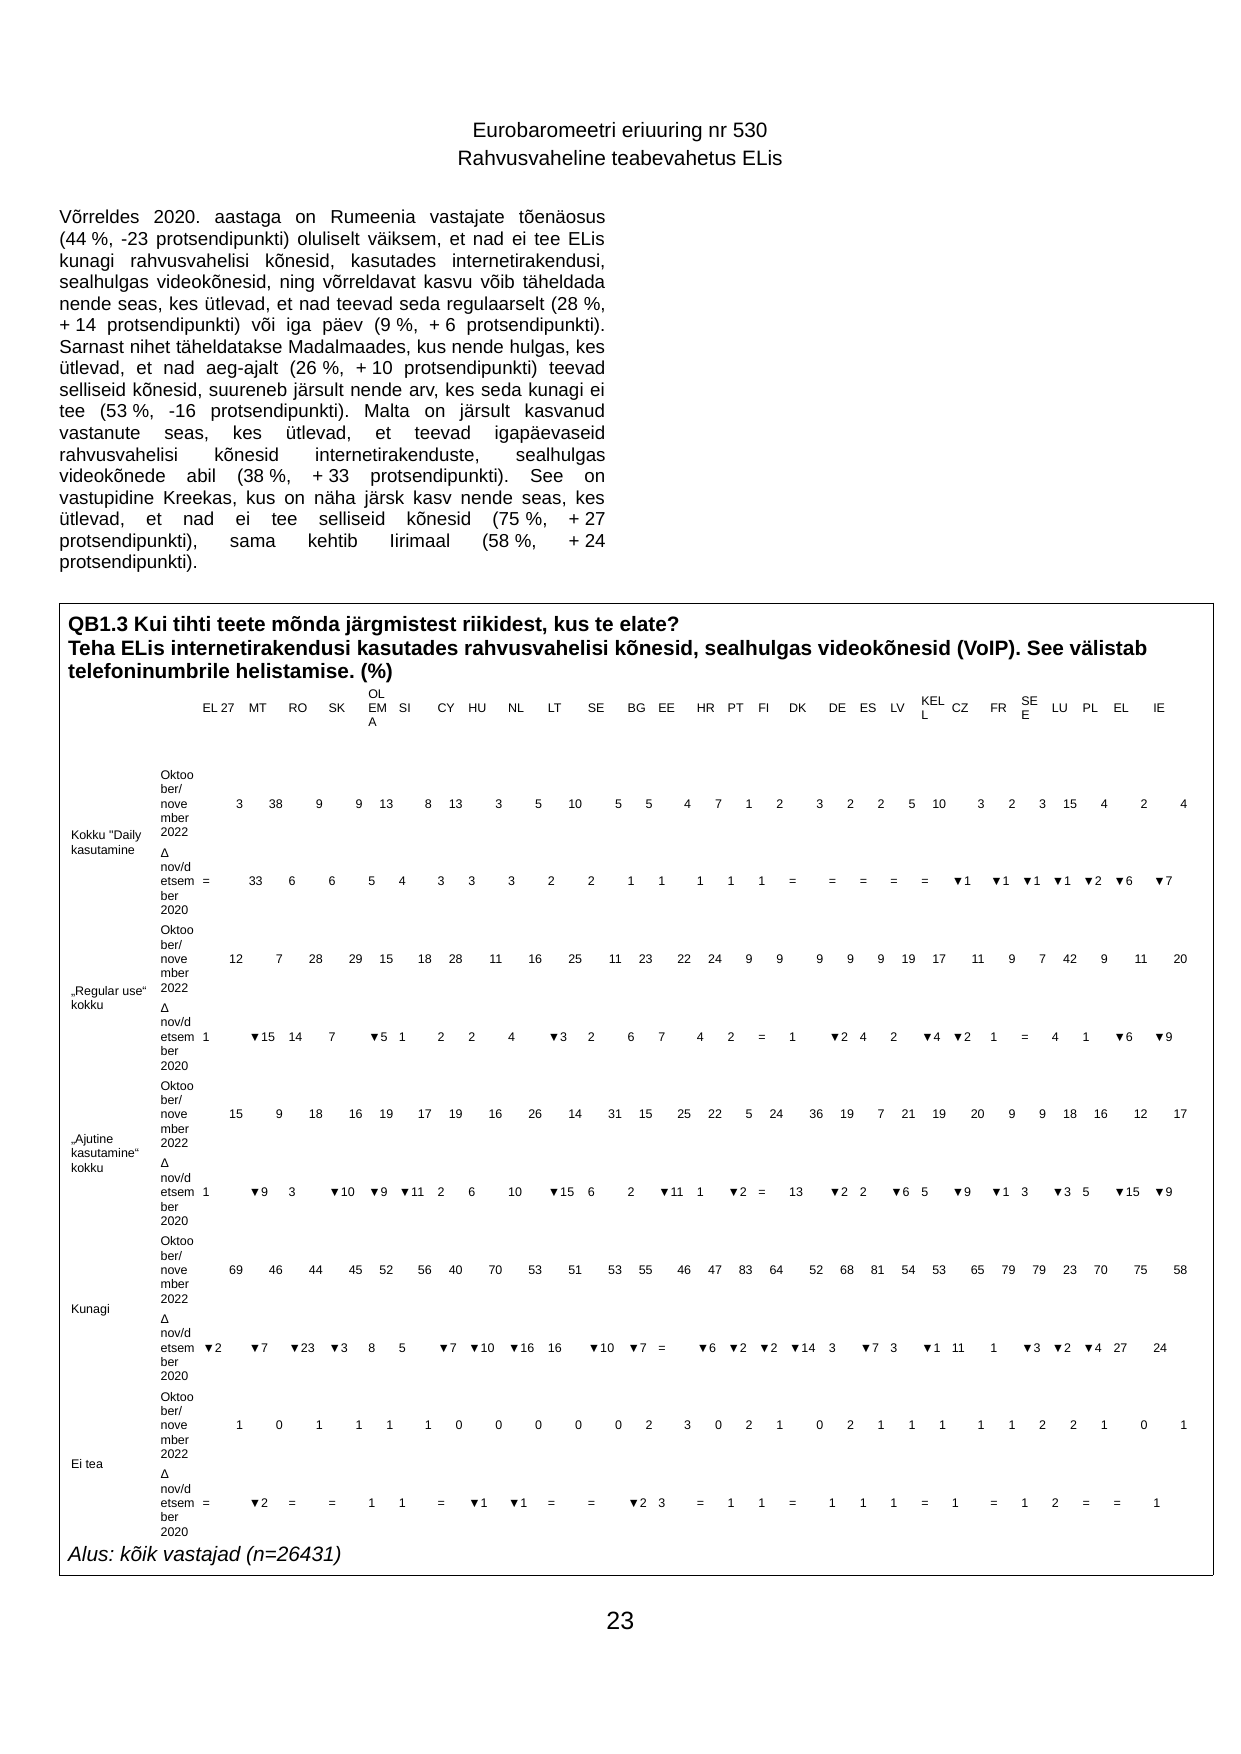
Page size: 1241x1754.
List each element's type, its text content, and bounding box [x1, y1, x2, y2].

table_cell 8 [365, 1309, 396, 1386]
table_cell 2 [857, 765, 887, 842]
table_cell 9 [987, 920, 1018, 998]
table_cell 19 [365, 1076, 396, 1153]
table_cell ▼3 [545, 998, 585, 1076]
table_cell „Ajutine kasutamine“ kokku [68, 1076, 157, 1231]
table_cell 4 [694, 998, 724, 1076]
table_cell 3 [655, 1464, 694, 1542]
table_cell ▼2 [949, 998, 987, 1076]
table_cell 1 [725, 765, 755, 842]
table_cell 12 [1110, 1076, 1150, 1153]
table_header CY [434, 683, 465, 732]
table_cell 2 [725, 1386, 755, 1464]
table_cell 29 [325, 920, 365, 998]
table_cell 47 [694, 1231, 724, 1309]
table_cell Oktoober/november 2022 [158, 920, 199, 998]
table_cell ▼1 [1049, 843, 1079, 920]
table_cell Δ nov/detsember 2020 [158, 843, 199, 920]
table_cell 4 [1080, 765, 1110, 842]
table_cell 4 [857, 998, 887, 1076]
table_cell 1 [857, 1464, 887, 1542]
table_header LT [545, 683, 585, 732]
table_cell 28 [434, 920, 465, 998]
table_cell [246, 732, 285, 765]
table_cell 1 [755, 1386, 786, 1464]
table_cell 5 [365, 843, 396, 920]
table_cell [465, 732, 505, 765]
table_cell 2 [465, 998, 505, 1076]
table_cell Δ nov/detsember 2020 [158, 998, 199, 1076]
table_header SEE [1018, 683, 1049, 732]
table_cell 1 [1080, 998, 1110, 1076]
table_cell = [918, 1464, 949, 1542]
table_cell 17 [1150, 1076, 1190, 1153]
table_cell 22 [655, 920, 694, 998]
table_cell 46 [655, 1231, 694, 1309]
table_cell [365, 732, 396, 765]
table_cell 3 [887, 1309, 918, 1386]
table_cell = [857, 843, 887, 920]
table_header [68, 683, 157, 732]
table_cell 1 [887, 1386, 918, 1464]
table_cell 44 [285, 1231, 325, 1309]
table_cell [826, 732, 857, 765]
table_cell 1 [1018, 1464, 1049, 1542]
table_cell [1080, 732, 1110, 765]
table_cell 1 [826, 1464, 857, 1542]
table_cell ▼14 [786, 1309, 826, 1386]
table_cell 25 [655, 1076, 694, 1153]
table_cell [585, 732, 624, 765]
table_cell 9 [285, 765, 325, 842]
table_cell ▼1 [949, 843, 987, 920]
table_cell 0 [465, 1386, 505, 1464]
table_header RO [285, 683, 325, 732]
table_header EE [655, 683, 694, 732]
table_cell 12 [199, 920, 246, 998]
table_cell ▼4 [918, 998, 949, 1076]
table_cell 22 [694, 1076, 724, 1153]
table_cell [694, 732, 724, 765]
table_cell Kunagi [68, 1231, 157, 1386]
table_cell 18 [285, 1076, 325, 1153]
table_cell Oktoober/november 2022 [158, 1386, 199, 1464]
table_cell 3 [1018, 1153, 1049, 1231]
table_cell [918, 732, 949, 765]
table_cell 1 [694, 843, 724, 920]
table_cell 31 [585, 1076, 624, 1153]
table_cell 1 [655, 843, 694, 920]
table_cell 24 [1150, 1309, 1190, 1386]
table_cell ▼2 [1049, 1309, 1079, 1386]
table_cell 2 [887, 998, 918, 1076]
table_cell 7 [857, 1076, 887, 1153]
table_cell 9 [755, 920, 786, 998]
table_cell 19 [887, 920, 918, 998]
table_cell = [1018, 998, 1049, 1076]
table_cell 75 [1110, 1231, 1150, 1309]
table_cell 53 [918, 1231, 949, 1309]
table_cell Ei tea [68, 1386, 157, 1542]
table_cell [857, 732, 887, 765]
table_cell ▼2 [1080, 843, 1110, 920]
table_cell = [987, 1464, 1018, 1542]
table_cell Oktoober/november 2022 [158, 765, 199, 842]
table_cell 13 [786, 1153, 826, 1231]
table_cell 42 [1049, 920, 1079, 998]
table_cell ▼15 [1110, 1153, 1150, 1231]
table_cell ▼2 [826, 1153, 857, 1231]
table_cell 2 [857, 1153, 887, 1231]
table_header FR [987, 683, 1018, 732]
table_header BG [625, 683, 655, 732]
table_cell [68, 732, 157, 765]
table_cell 0 [1110, 1386, 1150, 1464]
table_cell = [585, 1464, 624, 1542]
table_cell 46 [246, 1231, 285, 1309]
table_cell 3 [465, 843, 505, 920]
table_cell 13 [365, 765, 396, 842]
table_cell [1110, 732, 1150, 765]
table_cell 51 [545, 1231, 585, 1309]
table_cell Δ nov/detsember 2020 [158, 1464, 199, 1542]
table_cell 9 [826, 920, 857, 998]
table_cell 10 [918, 765, 949, 842]
table_cell 26 [505, 1076, 545, 1153]
table_cell 1 [949, 1464, 987, 1542]
table_cell 1 [199, 1153, 246, 1231]
table_cell ▼9 [1150, 998, 1190, 1076]
table_cell 24 [694, 920, 724, 998]
table_header KELL [918, 683, 949, 732]
table_cell 3 [505, 843, 545, 920]
table_cell 52 [365, 1231, 396, 1309]
table_cell 3 [786, 765, 826, 842]
table_cell 16 [325, 1076, 365, 1153]
table_cell ▼1 [505, 1464, 545, 1542]
table_cell 79 [1018, 1231, 1049, 1309]
table_cell Oktoober/november 2022 [158, 1231, 199, 1309]
table_cell = [545, 1464, 585, 1542]
table_cell ▼2 [199, 1309, 246, 1386]
table_cell 6 [585, 1153, 624, 1231]
table_cell ▼2 [826, 998, 857, 1076]
table_cell 2 [625, 1386, 655, 1464]
text QB1.3 Kui tihti teete mõnda järgmistest riikidest, kus te elate? [68, 611, 1204, 635]
table_cell 20 [949, 1076, 987, 1153]
table_cell 1 [987, 1386, 1018, 1464]
table_cell 6 [465, 1153, 505, 1231]
table_cell 2 [755, 765, 786, 842]
table_cell 1 [396, 998, 434, 1076]
table_cell 3 [285, 1153, 325, 1231]
table_cell 19 [434, 1076, 465, 1153]
table_header LU [1049, 683, 1079, 732]
table_cell ▼7 [625, 1309, 655, 1386]
table_cell = [325, 1464, 365, 1542]
table_cell 0 [585, 1386, 624, 1464]
table_cell ▼6 [1110, 843, 1150, 920]
table_cell 1 [365, 1464, 396, 1542]
table_cell = [786, 1464, 826, 1542]
table_cell 11 [949, 920, 987, 998]
table_cell 1 [755, 1464, 786, 1542]
table_cell 8 [396, 765, 434, 842]
table_cell 1 [625, 843, 655, 920]
table_cell 1 [987, 1309, 1018, 1386]
table_cell 9 [725, 920, 755, 998]
table_cell [434, 732, 465, 765]
table_cell 69 [199, 1231, 246, 1309]
table_cell 1 [755, 843, 786, 920]
table_cell 19 [918, 1076, 949, 1153]
table_cell 2 [987, 765, 1018, 842]
table_cell 13 [434, 765, 465, 842]
table_cell 11 [1110, 920, 1150, 998]
table_cell ▼4 [1080, 1309, 1110, 1386]
table_cell 4 [655, 765, 694, 842]
table_cell 1 [918, 1386, 949, 1464]
table_cell 0 [505, 1386, 545, 1464]
table_cell 11 [465, 920, 505, 998]
table_cell [158, 732, 199, 765]
table_cell 2 [585, 998, 624, 1076]
table_cell 9 [325, 765, 365, 842]
table_cell 5 [887, 765, 918, 842]
table_cell ▼11 [396, 1153, 434, 1231]
table_cell ▼1 [918, 1309, 949, 1386]
table_cell 6 [285, 843, 325, 920]
table_cell 15 [625, 1076, 655, 1153]
table_cell = [1080, 1464, 1110, 1542]
table_cell ▼7 [246, 1309, 285, 1386]
table_cell 4 [1049, 998, 1079, 1076]
table_cell 18 [1049, 1076, 1079, 1153]
table_cell ▼2 [725, 1309, 755, 1386]
table_cell ▼23 [285, 1309, 325, 1386]
table_header ES [857, 683, 887, 732]
table_cell 1 [694, 1153, 724, 1231]
table_cell [887, 732, 918, 765]
table_cell 40 [434, 1231, 465, 1309]
table_cell 0 [545, 1386, 585, 1464]
table_cell 1 [987, 998, 1018, 1076]
table_cell [545, 732, 585, 765]
table_cell 70 [465, 1231, 505, 1309]
table_cell 9 [246, 1076, 285, 1153]
table_cell [396, 732, 434, 765]
table_cell 2 [625, 1153, 655, 1231]
table_cell 1 [725, 1464, 755, 1542]
table_header PT [725, 683, 755, 732]
table_cell 0 [246, 1386, 285, 1464]
table_cell 2 [1049, 1386, 1079, 1464]
table_cell 16 [545, 1309, 585, 1386]
table_header DK [786, 683, 826, 732]
table_cell 64 [755, 1231, 786, 1309]
table_cell 16 [505, 920, 545, 998]
table_cell ▼6 [1110, 998, 1150, 1076]
table_cell ▼2 [246, 1464, 285, 1542]
table_cell 15 [1049, 765, 1079, 842]
table_header EL 27 [199, 683, 246, 732]
table_cell = [918, 843, 949, 920]
table_cell ▼1 [465, 1464, 505, 1542]
table_cell = [199, 843, 246, 920]
table_cell 17 [918, 920, 949, 998]
table_cell 33 [246, 843, 285, 920]
table_cell 19 [826, 1076, 857, 1153]
table_header LV [887, 683, 918, 732]
table_cell ▼10 [325, 1153, 365, 1231]
table_cell 1 [1080, 1386, 1110, 1464]
table_cell 9 [786, 920, 826, 998]
table_cell 6 [325, 843, 365, 920]
table_cell 0 [694, 1386, 724, 1464]
table_cell 9 [1080, 920, 1110, 998]
table_header MT [246, 683, 285, 732]
table_cell 17 [396, 1076, 434, 1153]
table_cell [655, 732, 694, 765]
table_cell ▼10 [585, 1309, 624, 1386]
table_cell 11 [949, 1309, 987, 1386]
table_cell 1 [396, 1464, 434, 1542]
table_cell 1 [199, 1386, 246, 1464]
table_cell 2 [826, 1386, 857, 1464]
table_cell Δ nov/detsember 2020 [158, 1153, 199, 1231]
table_cell 7 [246, 920, 285, 998]
table_cell ▼3 [1049, 1153, 1079, 1231]
table_cell 18 [396, 920, 434, 998]
table_cell 3 [949, 765, 987, 842]
table_cell 9 [1018, 1076, 1049, 1153]
table_cell [987, 732, 1018, 765]
table_cell [325, 732, 365, 765]
table_cell 1 [325, 1386, 365, 1464]
table_cell 2 [434, 1153, 465, 1231]
table_cell 2 [434, 998, 465, 1076]
table_cell [786, 732, 826, 765]
table_cell ▼9 [365, 1153, 396, 1231]
table_header OLEMA [365, 683, 396, 732]
table_cell 0 [786, 1386, 826, 1464]
table_cell 7 [694, 765, 724, 842]
table_cell 79 [987, 1231, 1018, 1309]
table_header [158, 683, 199, 732]
table_cell 2 [725, 998, 755, 1076]
table_cell 68 [826, 1231, 857, 1309]
table_cell 2 [585, 843, 624, 920]
table_cell ▼11 [655, 1153, 694, 1231]
table_cell 15 [199, 1076, 246, 1153]
table_cell 3 [826, 1309, 857, 1386]
table_cell [1049, 732, 1079, 765]
table_cell 2 [1018, 1386, 1049, 1464]
table_cell ▼9 [246, 1153, 285, 1231]
table_cell 83 [725, 1231, 755, 1309]
table_cell ▼15 [246, 998, 285, 1076]
table_cell ▼2 [755, 1309, 786, 1386]
table_cell [285, 732, 325, 765]
table_cell [949, 732, 987, 765]
table_cell 55 [625, 1231, 655, 1309]
table_cell 14 [285, 998, 325, 1076]
table_cell 1 [199, 998, 246, 1076]
table_header HU [465, 683, 505, 732]
table_cell 6 [625, 998, 655, 1076]
table_cell 1 [1150, 1386, 1190, 1464]
table_cell 58 [1150, 1231, 1190, 1309]
table_cell 5 [725, 1076, 755, 1153]
table_header SE [585, 683, 624, 732]
table_cell ▼16 [505, 1309, 545, 1386]
table_cell ▼3 [1018, 1309, 1049, 1386]
table_cell [1150, 732, 1190, 765]
table_cell ▼1 [1018, 843, 1049, 920]
table_cell 3 [1018, 765, 1049, 842]
table_cell [199, 732, 246, 765]
table_cell 3 [199, 765, 246, 842]
table_cell 81 [857, 1231, 887, 1309]
table_cell 25 [545, 920, 585, 998]
table_cell ▼5 [365, 998, 396, 1076]
table_cell 27 [1110, 1309, 1150, 1386]
table_cell 5 [396, 1309, 434, 1386]
table_header EL [1110, 683, 1150, 732]
table_cell 7 [1018, 920, 1049, 998]
table_cell = [755, 998, 786, 1076]
table_cell 1 [887, 1464, 918, 1542]
table_cell 24 [755, 1076, 786, 1153]
text Alus: kõik vastajad (n=26431) [68, 1542, 1204, 1566]
text Teha ELis internetirakendusi kasutades rahvusvahelisi kõnesid, sealhulgas videokõnesid (VoIP). See välistab telefoninumbrile helistamise. (%) [68, 635, 1204, 683]
table_cell [1018, 732, 1049, 765]
table_cell 5 [1080, 1153, 1110, 1231]
table_cell 23 [625, 920, 655, 998]
table_cell 1 [365, 1386, 396, 1464]
table_cell 70 [1080, 1231, 1110, 1309]
table_cell 3 [465, 765, 505, 842]
table_cell 16 [465, 1076, 505, 1153]
table_header SI [396, 683, 434, 732]
table_cell 1 [1150, 1464, 1190, 1542]
table_cell = [285, 1464, 325, 1542]
table_cell ▼7 [857, 1309, 887, 1386]
table_cell 10 [505, 1153, 545, 1231]
table_cell 45 [325, 1231, 365, 1309]
table_cell 2 [1110, 765, 1150, 842]
table_cell ▼7 [1150, 843, 1190, 920]
table_cell 3 [434, 843, 465, 920]
table_header IE [1150, 683, 1190, 732]
table_cell 36 [786, 1076, 826, 1153]
table_cell 52 [786, 1231, 826, 1309]
table_cell ▼9 [1150, 1153, 1190, 1231]
table_header SK [325, 683, 365, 732]
table_cell ▼6 [694, 1309, 724, 1386]
table_cell 38 [246, 765, 285, 842]
table_cell ▼9 [949, 1153, 987, 1231]
table_cell = [434, 1464, 465, 1542]
table_cell Oktoober/november 2022 [158, 1076, 199, 1153]
table_header PL [1080, 683, 1110, 732]
table_cell 1 [949, 1386, 987, 1464]
table_cell Δ nov/detsember 2020 [158, 1309, 199, 1386]
table_cell 1 [285, 1386, 325, 1464]
table_cell [505, 732, 545, 765]
table_cell 21 [887, 1076, 918, 1153]
table_cell 65 [949, 1231, 987, 1309]
table_cell = [655, 1309, 694, 1386]
table_cell 10 [545, 765, 585, 842]
table_cell 5 [625, 765, 655, 842]
table_cell 2 [1049, 1464, 1079, 1542]
table_cell ▼10 [465, 1309, 505, 1386]
table_cell 53 [585, 1231, 624, 1309]
table_cell ▼6 [887, 1153, 918, 1231]
table_cell = [694, 1464, 724, 1542]
table_cell 11 [585, 920, 624, 998]
table_cell [625, 732, 655, 765]
table_cell = [755, 1153, 786, 1231]
table_header HR [694, 683, 724, 732]
table_cell 16 [1080, 1076, 1110, 1153]
table_cell ▼1 [987, 843, 1018, 920]
table_cell 53 [505, 1231, 545, 1309]
table_cell 0 [434, 1386, 465, 1464]
table_header NL [505, 683, 545, 732]
table_cell 7 [655, 998, 694, 1076]
table_cell 4 [1150, 765, 1190, 842]
table_cell 1 [786, 998, 826, 1076]
table_cell = [199, 1464, 246, 1542]
table_cell 5 [918, 1153, 949, 1231]
table_cell ▼2 [625, 1464, 655, 1542]
text Võrreldes 2020. aastaga on Rumeenia vastajate tõenäosus (44 %, -23 protsendipunkti) oluliselt väiksem, et nad ei tee ELis kunagi rahvusvahelisi kõnesid, kasutades internetirakendusi, sealhulgas videokõnesid, ning võrreldavat kasvu võib täheldada nende seas, kes ütlevad, et nad teevad seda regulaarselt (28 %, + 14 protsendipunkti) või iga päev (9 %, + 6 protsendipunkti). Sarnast nihet täheldatakse Madalmaades, kus nende hulgas, kes ütlevad, et nad aeg-ajalt (26 %, + 10 protsendipunkti) teevad selliseid kõnesid, suureneb järsult nende arv, kes seda kunagi ei tee (53 %, -16 protsendipunkti). Malta on järsult kasvanud vastanute seas, kes ütlevad, et teevad igapäevaseid rahvusvahelisi kõnesid internetirakenduste, sealhulgas videokõnede abil (38 %, + 33 protsendipunkti). See on vastupidine Kreekas, kus on näha järsk kasv nende seas, kes ütlevad, et nad ei tee selliseid kõnesid (75 %, + 27 protsendipunkti), sama kehtib Iirimaal (58 %, + 24 protsendipunkti). [59, 206, 605, 573]
table_cell ▼1 [987, 1153, 1018, 1231]
table_cell 28 [285, 920, 325, 998]
table_cell = [887, 843, 918, 920]
table_cell 1 [725, 843, 755, 920]
table_cell Kokku "Daily kasutamine [68, 765, 157, 920]
table_cell 9 [857, 920, 887, 998]
table_cell ▼3 [325, 1309, 365, 1386]
table_cell 54 [887, 1231, 918, 1309]
table_cell [725, 732, 755, 765]
table_cell 4 [396, 843, 434, 920]
table_cell 7 [325, 998, 365, 1076]
table_cell ▼15 [545, 1153, 585, 1231]
table_cell 20 [1150, 920, 1190, 998]
table_header FI [755, 683, 786, 732]
table_cell 14 [545, 1076, 585, 1153]
table_cell 1 [857, 1386, 887, 1464]
table_header CZ [949, 683, 987, 732]
table_cell 15 [365, 920, 396, 998]
table_cell 4 [505, 998, 545, 1076]
table_cell = [1110, 1464, 1150, 1542]
table_cell 5 [505, 765, 545, 842]
table_cell 2 [545, 843, 585, 920]
table_header DE [826, 683, 857, 732]
table_cell 1 [396, 1386, 434, 1464]
table_cell 2 [826, 765, 857, 842]
table_cell 56 [396, 1231, 434, 1309]
table_cell „Regular use“ kokku [68, 920, 157, 1076]
table_cell = [826, 843, 857, 920]
table_cell 3 [655, 1386, 694, 1464]
table_cell = [786, 843, 826, 920]
table_cell 5 [585, 765, 624, 842]
table_cell 9 [987, 1076, 1018, 1153]
table_cell ▼2 [725, 1153, 755, 1231]
table_cell [755, 732, 786, 765]
table_cell 23 [1049, 1231, 1079, 1309]
table_cell ▼7 [434, 1309, 465, 1386]
